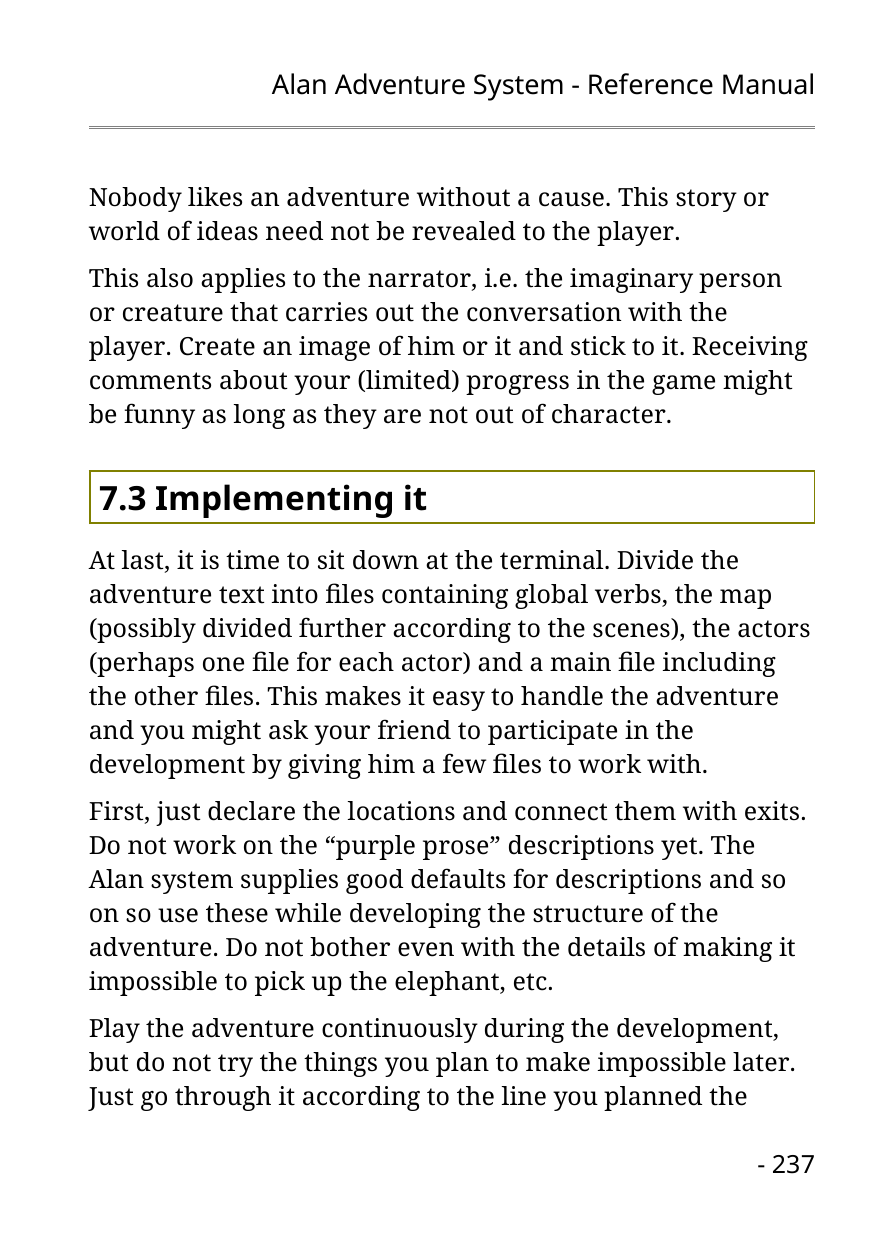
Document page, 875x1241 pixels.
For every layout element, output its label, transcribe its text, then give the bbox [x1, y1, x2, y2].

text First, just declare the locations and connect them with exits. Do not work on the “purple prose” descriptions yet. The Alan system supplies good defaults for descriptions and so on so use these while developing the structure of the adventure. Do not bother even with the details of making it impossible to pick up the elephant, etc. [88, 794, 815, 998]
text At last, it is time to sit down at the terminal. Divide the adventure text into files containing global verbs, the map (possibly divided further according to the scenes), the actors (perhaps one file for each actor) and a main file including the other files. This makes it easy to handle the adventure and you might ask your friend to participate in the development by giving him a few files to work with. [88, 543, 815, 781]
text This also applies to the narrator, i.e. the imaginary person or creature that car­ries out the conversation with the player. Create an image of him or it and stick to it. Receiving comments about your (limited) progress in the game might be funny as long as they are not out of character. [88, 261, 815, 431]
text No­body likes an adventure without a cause. This story or world of ideas need not be revealed to the player. [88, 180, 815, 248]
text Play the adventure continuously during the development, but do not try the things you plan to make impossible later. Just go through it according to the line you planned the [88, 1011, 815, 1112]
subtitle Implementing it [91, 472, 814, 522]
